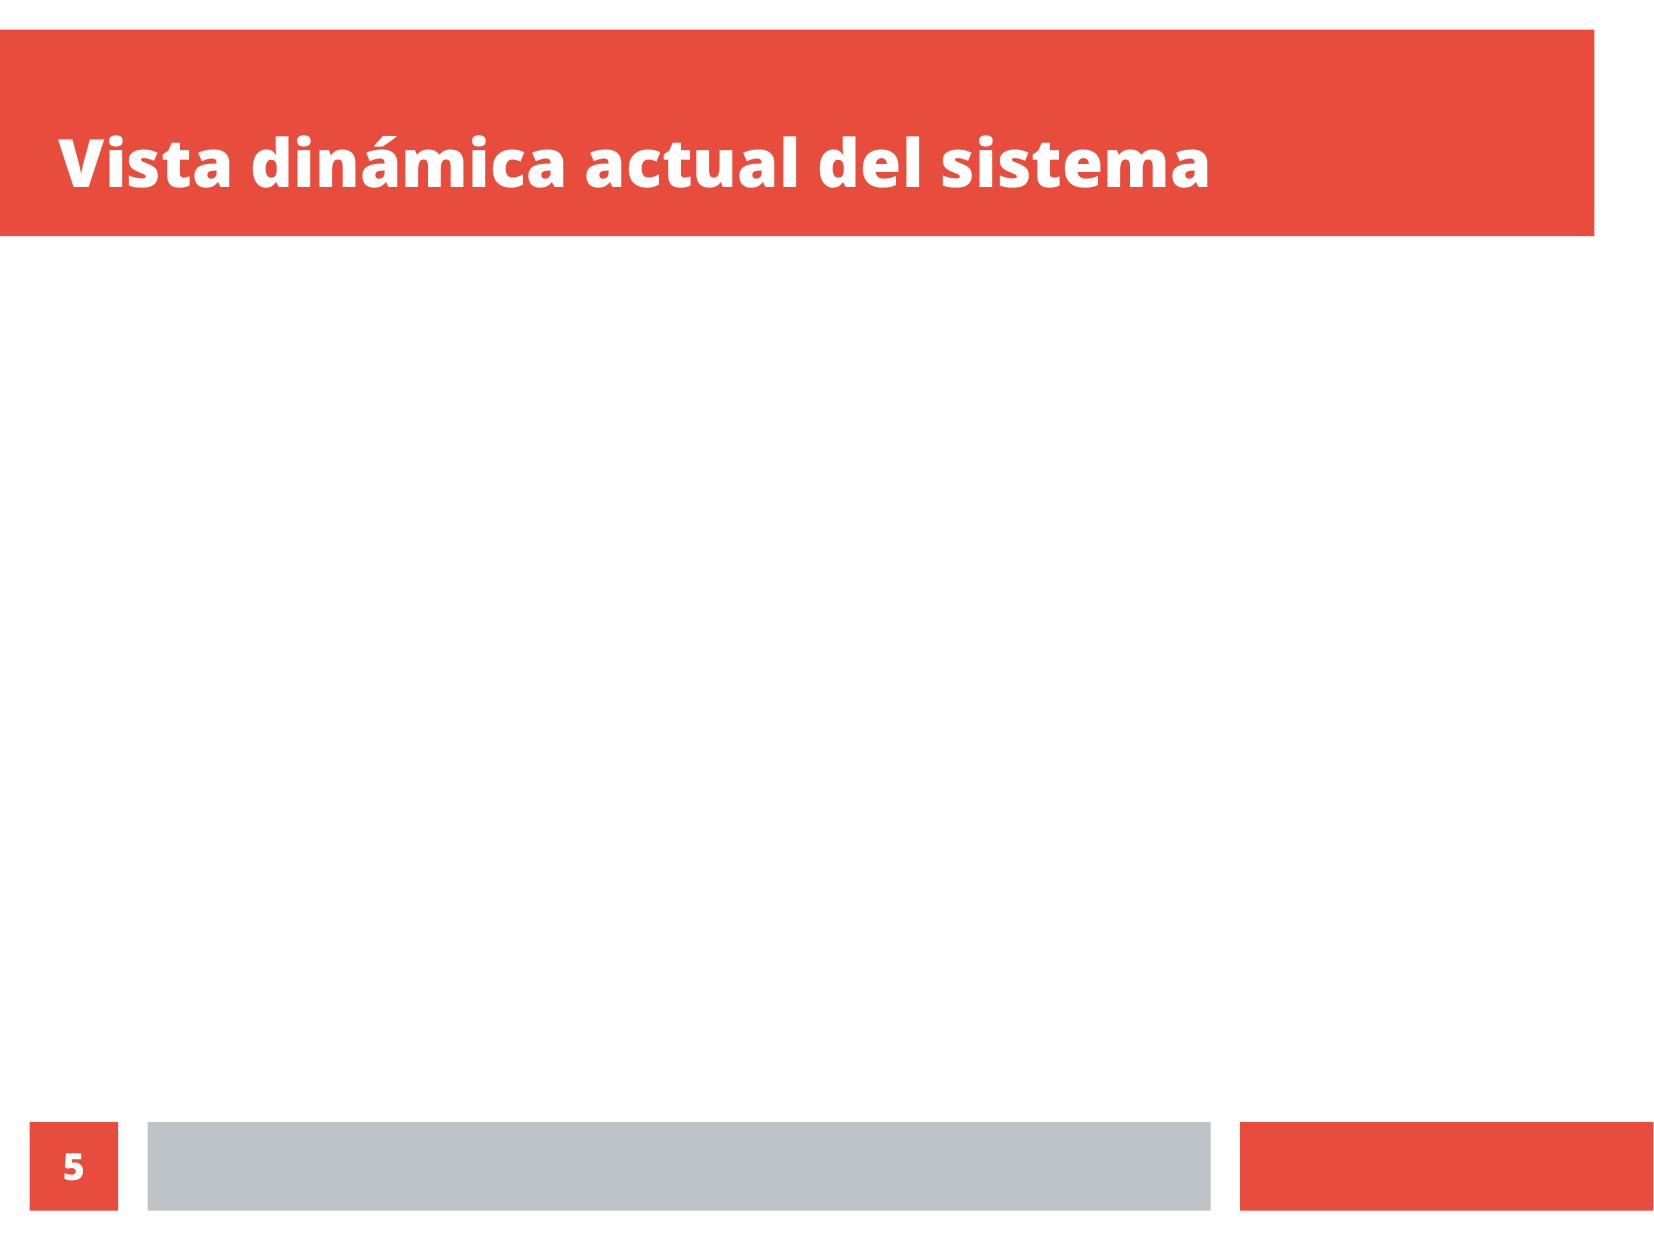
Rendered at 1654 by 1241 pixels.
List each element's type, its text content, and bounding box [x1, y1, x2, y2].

title Vista dinámica actual del sistema [59, 59, 1595, 207]
